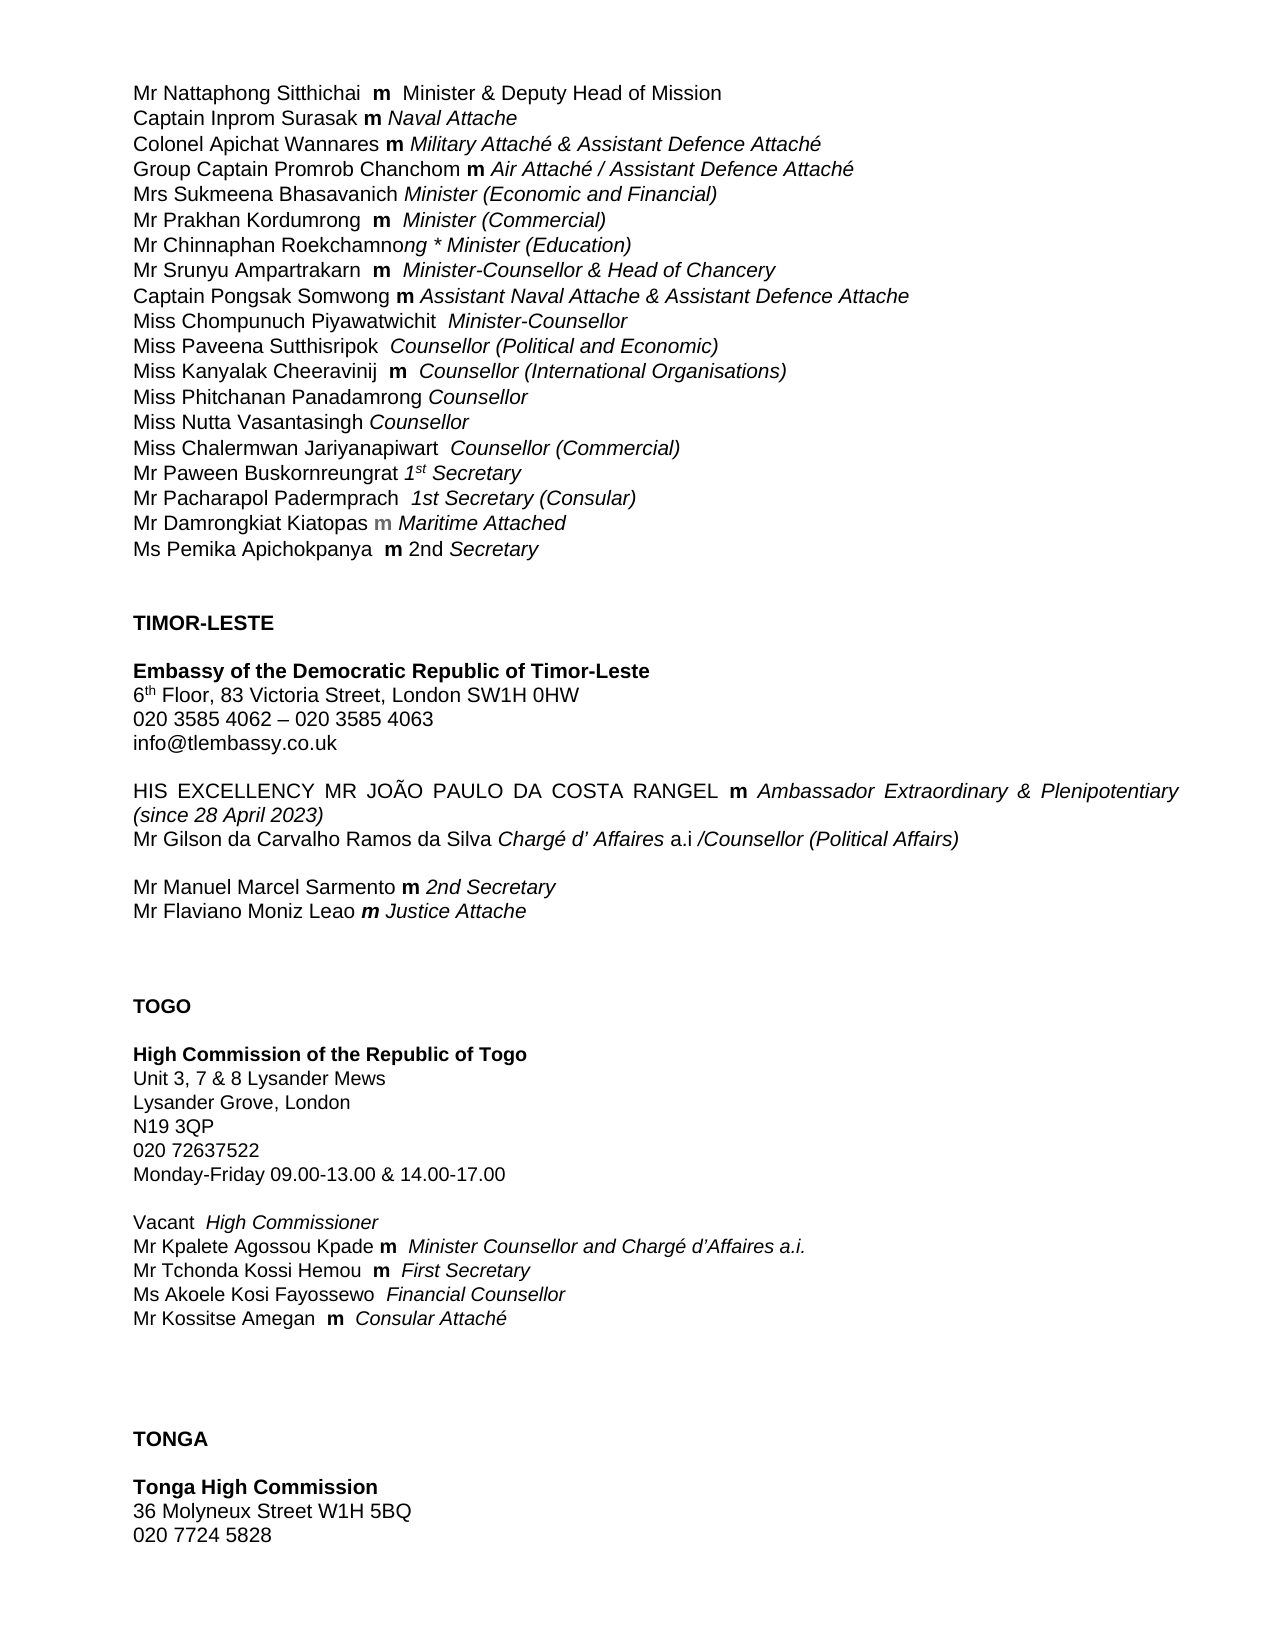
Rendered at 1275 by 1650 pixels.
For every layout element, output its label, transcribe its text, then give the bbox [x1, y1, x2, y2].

text Mr Tchonda Kossi Hemou m First Secretary [133, 1259, 1181, 1282]
text Miss Paveena Sutthisripok Counsellor (Political and Economic) [133, 334, 1181, 358]
text Mr Damrongkiat Kiatopas m Maritime Attached [133, 511, 1181, 535]
text Embassy of the Democratic Republic of Timor-Leste [133, 659, 1181, 683]
text Vacant High Commissioner [133, 1211, 1181, 1234]
text Mr Pacharapol Padermprach 1st Secretary (Consular) [133, 486, 1181, 510]
text TOGO [133, 994, 1181, 1017]
text Mr Chinnaphan Roekchamnong * Minister (Education) [133, 233, 1181, 257]
text Miss Kanyalak Cheeravinij m Counsellor (International Organisations) [133, 359, 1181, 383]
text 6th Floor, 83 Victoria Street, London SW1H 0HW [133, 683, 1181, 707]
text Miss Phitchanan Panadamrong Counsellor [133, 385, 1181, 409]
text Captain Inprom Surasak m Naval Attache [133, 106, 1181, 130]
text His EXCEllency Mr joÃo paulo da costa rangel m Ambassador Extraordinary & Plenipotentiary (since 28 April 2023) [133, 779, 1181, 827]
text TIMOR-LESTE [133, 611, 1181, 635]
text 020 7724 5828 [133, 1523, 1181, 1547]
text Miss Nutta Vasantasingh Counsellor [133, 410, 1181, 434]
text Miss Chompunuch Piyawatwichit Minister-Counsellor [133, 309, 1181, 333]
text Mr Flaviano Moniz Leao m Justice Attache [133, 899, 1181, 923]
text N19 3QP [133, 1115, 1181, 1137]
text Mr Manuel Marcel Sarmento m 2nd Secretary [133, 875, 1181, 899]
text Mrs Sukmeena Bhasavanich Minister (Economic and Financial) [133, 182, 1181, 206]
text Unit 3, 7 & 8 Lysander Mews [133, 1067, 1181, 1089]
text Captain Pongsak Somwong m Assistant Naval Attache & Assistant Defence Attache [133, 283, 1181, 307]
text Mr Paween Buskornreungrat 1st Secretary [133, 461, 1181, 484]
text Miss Chalermwan Jariyanapiwart Counsellor (Commercial) [133, 435, 1181, 459]
text Mr Kossitse Amegan m Consular Attaché [133, 1307, 1181, 1330]
text Mr Prakhan Kordumrong m Minister (Commercial) [133, 207, 1181, 231]
text 36 Molyneux Street W1H 5BQ [133, 1499, 1181, 1523]
text info@tlembassy.co.uk [133, 731, 1181, 755]
text Mr Nattaphong Sitthichai m Minister & Deputy Head of Mission [133, 81, 1181, 105]
text Colonel Apichat Wannares m Military Attaché & Assistant Defence Attaché [133, 132, 1181, 156]
text 020 3585 4062 – 020 3585 4063 [133, 707, 1181, 731]
text Ms Akoele Kosi Fayossewo Financial Counsellor [133, 1283, 1181, 1306]
text Group Captain Promrob Chanchom m Air Attaché / Assistant Defence Attaché [133, 157, 1181, 181]
text Mr Kpalete Agossou Kpade m Minister Counsellor and Chargé d’Affaires a.i. [133, 1235, 1181, 1258]
text High Commission of the Republic of Togo [133, 1043, 1181, 1065]
text TONGA [133, 1427, 1181, 1451]
text Lysander Grove, London [133, 1091, 1181, 1113]
text Mr Gilson da Carvalho Ramos da Silva Chargé d’ Affaires a.i /Counsellor (Political Affairs) [133, 827, 1181, 851]
text Tonga High Commission [133, 1475, 1181, 1499]
text Mr Srunyu Ampartrakarn m Minister-Counsellor & Head of Chancery [133, 258, 1181, 282]
text Monday-Friday 09.00-13.00 & 14.00-17.00 [133, 1163, 1181, 1186]
text 020 72637522 [133, 1139, 1181, 1162]
text Ms Pemika Apichokpanya m 2nd Secretary [133, 537, 1181, 561]
